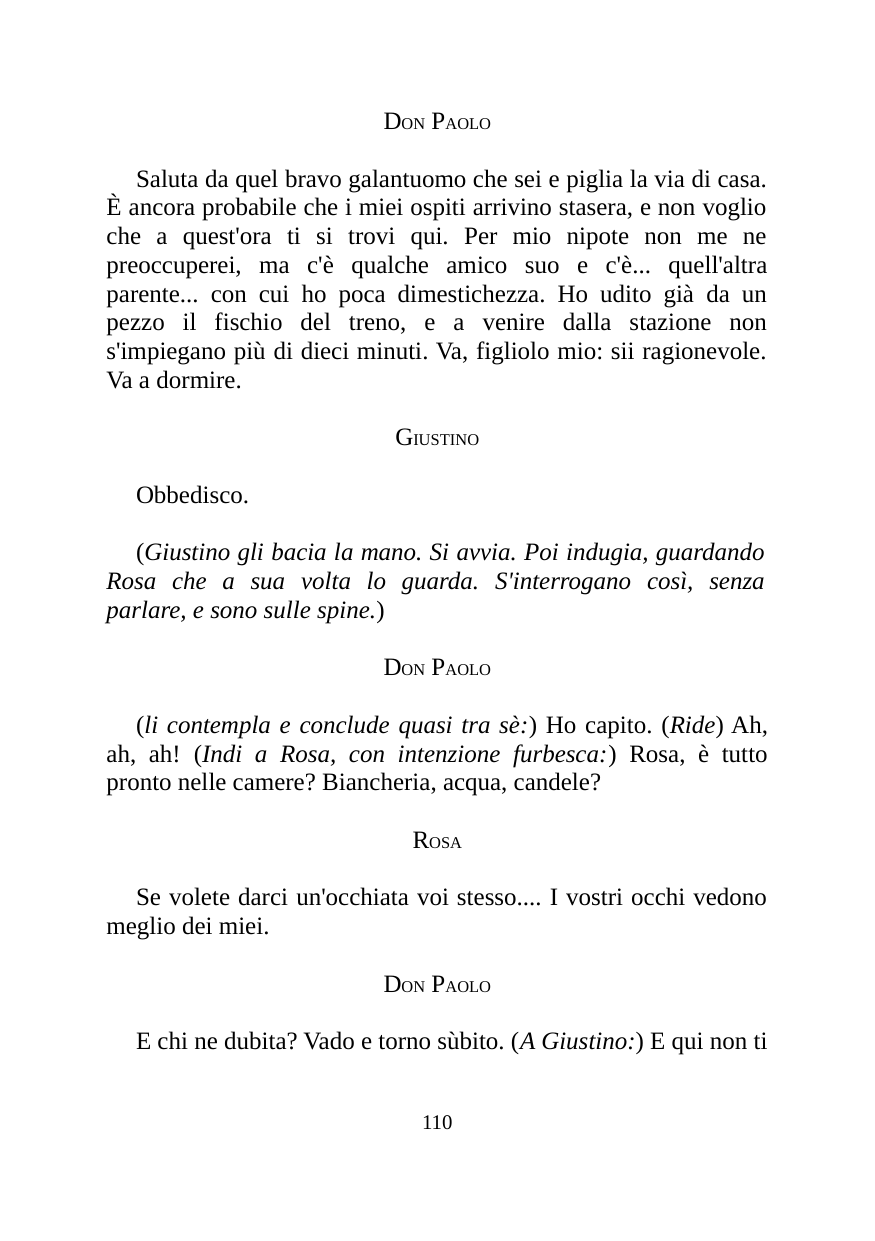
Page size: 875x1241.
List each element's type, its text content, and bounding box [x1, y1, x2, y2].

text Don Paolo [106, 969, 768, 997]
text Rosa [106, 825, 768, 854]
text (Giustino gli bacia la mano. Si avvia. Poi indugia, guardando Rosa che a sua volta lo guarda. S'interrogano così, senza parlare, e sono sulle spine.) [106, 537, 768, 624]
text E chi ne dubita? Vado e torno sùbito. (A Giustino:) E qui non ti [106, 1026, 768, 1055]
text Saluta da quel bravo galantuomo che sei e piglia la via di casa. È ancora probabile che i miei ospiti arrivino stasera, e non voglio che a quest'ora ti si trovi qui. Per mio nipote non me ne preoccuperei, ma c'è qualche amico suo e c'è... quell'altra parente... con cui ho poca dimestichezza. Ho udito già da un pezzo il fischio del treno, e a venire dalla stazione non s'impiegano più di dieci minuti. Va, figliolo mio: sii ragionevole. Va a dormire. [106, 164, 768, 394]
text Obbedisco. [106, 480, 768, 509]
text Don Paolo [106, 652, 768, 681]
text Don Paolo [106, 106, 768, 135]
text Se volete darci un'occhiata voi stesso.... I vostri occhi vedono meglio dei miei. [106, 882, 768, 940]
text Giustino [106, 422, 768, 451]
text (li contempla e conclude quasi tra sè:) Ho capito. (Ride) Ah, ah, ah! (Indi a Rosa, con intenzione furbesca:) Rosa, è tutto pronto nelle camere? Biancheria, acqua, candele? [106, 710, 768, 796]
